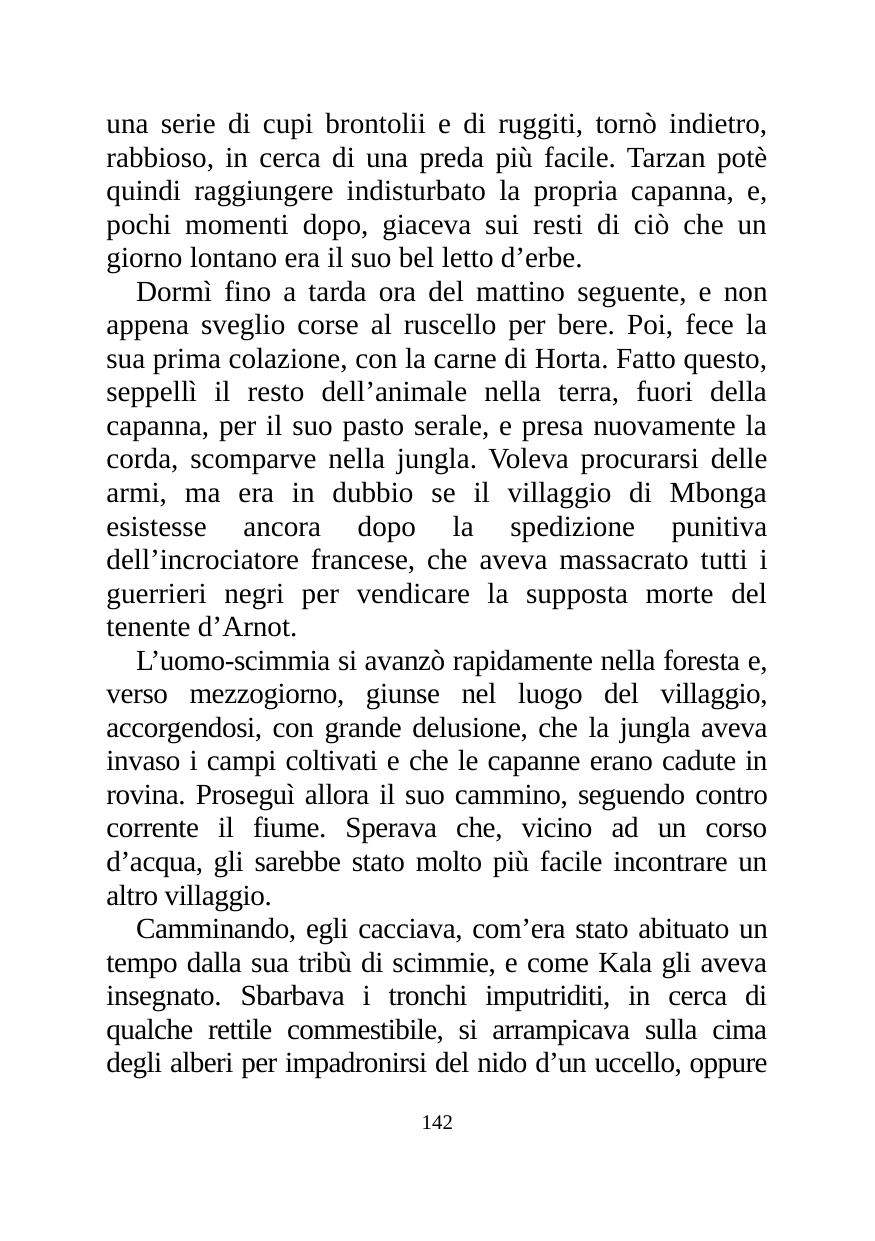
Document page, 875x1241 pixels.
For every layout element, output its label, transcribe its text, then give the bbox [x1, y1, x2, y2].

text Camminando, egli cacciava, com’era stato abituato un tempo dalla sua tribù di scimmie, e come Kala gli aveva insegnato. Sbarbava i tronchi imputriditi, in cerca di qualche rettile commestibile, si arrampicava sulla cima degli alberi per impadronirsi del nido d’un uccello, oppure [106, 911, 768, 1079]
text Dormì fino a tarda ora del mattino seguente, e non appena sveglio corse al ruscello per bere. Poi, fece la sua prima colazione, con la carne di Horta. Fatto questo, seppellì il resto dell’animale nella terra, fuori della capanna, per il suo pasto serale, e presa nuovamente la corda, scomparve nella jungla. Voleva procurarsi delle armi, ma era in dubbio se il villaggio di Mbonga esistesse ancora dopo la spedizione punitiva dell’incrociatore francese, che aveva massacrato tutti i guerrieri negri per vendicare la supposta morte del tenente d’Arnot. [106, 274, 768, 643]
text una serie di cupi brontolii e di ruggiti, tornò indietro, rabbioso, in cerca di una preda più facile. Tarzan potè quindi raggiungere indisturbato la propria capanna, e, pochi momenti dopo, giaceva sui resti di ciò che un giorno lontano era il suo bel letto d’erbe. [106, 106, 768, 274]
text L’uomo-scimmia si avanzò rapidamente nella foresta e, verso mezzogiorno, giunse nel luogo del villaggio, accorgendosi, con grande delusione, che la jungla aveva invaso i campi coltivati e che le capanne erano cadute in rovina. Proseguì allora il suo cammino, seguendo contro corrente il fiume. Sperava che, vicino ad un corso d’acqua, gli sarebbe stato molto più facile incontrare un altro villaggio. [106, 643, 768, 911]
